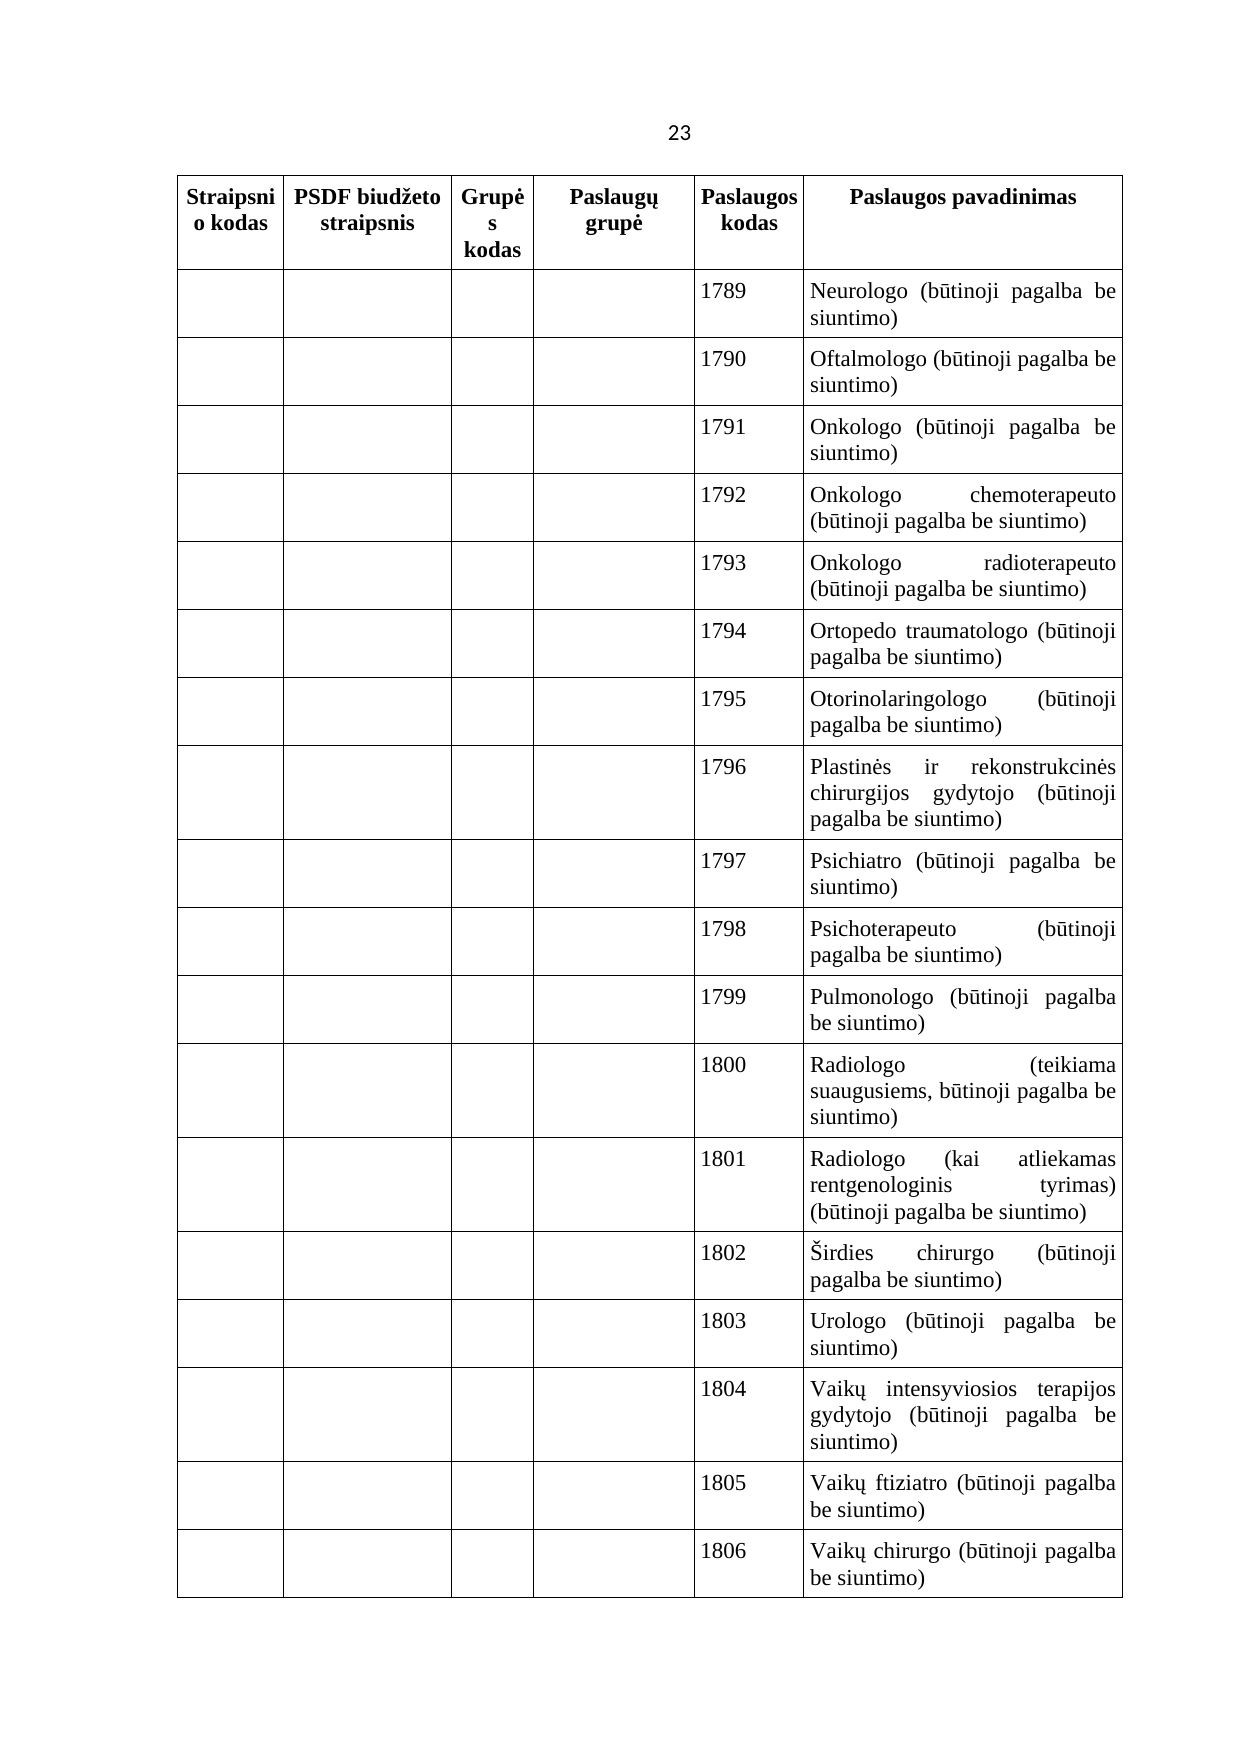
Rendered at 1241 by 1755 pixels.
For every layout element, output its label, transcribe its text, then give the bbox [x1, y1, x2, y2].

table_cell Radiologo (kai atliekamas rentgenologinis tyrimas) (būtinoji pagalba be siuntimo) [804, 1138, 1122, 1231]
table_cell Vaikų intensyviosios terapijos gydytojo (būtinoji pagalba be siuntimo) [804, 1368, 1122, 1461]
table_cell [178, 474, 283, 541]
table_cell [178, 1232, 283, 1299]
table_cell [534, 1044, 694, 1137]
table_cell [534, 474, 694, 541]
table_cell [284, 1138, 451, 1231]
table_header Paslaugų grupė [534, 176, 694, 269]
table_cell [284, 338, 451, 405]
table_cell 1804 [695, 1368, 803, 1461]
table_cell [284, 1368, 451, 1461]
table_cell 1801 [695, 1138, 803, 1231]
table_cell [284, 840, 451, 907]
table_cell [452, 1530, 533, 1597]
table_cell [284, 542, 451, 609]
table_cell [178, 908, 283, 975]
table_cell Vaikų chirurgo (būtinoji pagalba be siuntimo) [804, 1530, 1122, 1597]
table_cell [452, 678, 533, 744]
table_cell [178, 270, 283, 337]
table_header Paslaugos kodas [695, 176, 803, 269]
table_cell [534, 746, 694, 839]
table_cell 1794 [695, 610, 803, 677]
table_cell 1793 [695, 542, 803, 609]
table_cell [452, 338, 533, 405]
table_cell [178, 1300, 283, 1367]
table_cell [452, 1232, 533, 1299]
table_cell [534, 406, 694, 473]
table_cell [284, 1044, 451, 1137]
table_cell [178, 746, 283, 839]
table_cell 1800 [695, 1044, 803, 1137]
table_cell [452, 610, 533, 677]
table_cell [534, 678, 694, 744]
table_cell [178, 338, 283, 405]
table_cell Onkologo radioterapeuto (būtinoji pagalba be siuntimo) [804, 542, 1122, 609]
table_cell [534, 840, 694, 907]
table_cell [452, 908, 533, 975]
table_cell [284, 1232, 451, 1299]
table_cell [534, 270, 694, 337]
table_cell Psichiatro (būtinoji pagalba be siuntimo) [804, 840, 1122, 907]
table_cell [452, 840, 533, 907]
table_header Grupės kodas [452, 176, 533, 269]
table_cell [534, 908, 694, 975]
table_cell 1789 [695, 270, 803, 337]
table_cell [534, 1530, 694, 1597]
table_cell 1799 [695, 976, 803, 1043]
table_cell 1792 [695, 474, 803, 541]
table_cell [534, 542, 694, 609]
table_cell [178, 976, 283, 1043]
table_cell [284, 270, 451, 337]
table_header Straipsnio kodas [178, 176, 283, 269]
table_cell [284, 678, 451, 744]
table_cell 1796 [695, 746, 803, 839]
table_cell 1802 [695, 1232, 803, 1299]
table_cell [178, 1530, 283, 1597]
table_cell [534, 976, 694, 1043]
table_cell 1790 [695, 338, 803, 405]
table_cell Urologo (būtinoji pagalba be siuntimo) [804, 1300, 1122, 1367]
table_cell [534, 1368, 694, 1461]
table_cell Onkologo chemoterapeuto (būtinoji pagalba be siuntimo) [804, 474, 1122, 541]
table_cell [284, 908, 451, 975]
table_cell [452, 1368, 533, 1461]
table_cell [534, 1462, 694, 1529]
table_cell [452, 1138, 533, 1231]
table_cell [284, 406, 451, 473]
table_cell [284, 1462, 451, 1529]
table_cell [178, 1462, 283, 1529]
table_cell [178, 1368, 283, 1461]
table_cell 1805 [695, 1462, 803, 1529]
table_cell Neurologo (būtinoji pagalba be siuntimo) [804, 270, 1122, 337]
table_cell [178, 610, 283, 677]
table_cell [178, 1044, 283, 1137]
table_cell 1797 [695, 840, 803, 907]
table_cell Pulmonologo (būtinoji pagalba be siuntimo) [804, 976, 1122, 1043]
table_cell Otorinolaringologo (būtinoji pagalba be siuntimo) [804, 678, 1122, 744]
table_cell [284, 1300, 451, 1367]
table_cell [452, 270, 533, 337]
table_cell [452, 976, 533, 1043]
table_cell Oftalmologo (būtinoji pagalba be siuntimo) [804, 338, 1122, 405]
table_cell Vaikų ftiziatro (būtinoji pagalba be siuntimo) [804, 1462, 1122, 1529]
table_cell 1803 [695, 1300, 803, 1367]
table_cell Širdies chirurgo (būtinoji pagalba be siuntimo) [804, 1232, 1122, 1299]
table_cell [452, 406, 533, 473]
table_header Paslaugos pavadinimas [804, 176, 1122, 269]
table_cell 1791 [695, 406, 803, 473]
table_cell [284, 976, 451, 1043]
table_cell Ortopedo traumatologo (būtinoji pagalba be siuntimo) [804, 610, 1122, 677]
table_cell [452, 542, 533, 609]
table_cell [534, 1138, 694, 1231]
table_cell [534, 338, 694, 405]
table_cell [178, 678, 283, 744]
table_cell [284, 474, 451, 541]
table_cell [452, 746, 533, 839]
table_cell Radiologo (teikiama suaugusiems, būtinoji pagalba be siuntimo) [804, 1044, 1122, 1137]
table_cell [452, 1462, 533, 1529]
table_cell [178, 840, 283, 907]
table_cell [534, 610, 694, 677]
table_cell [178, 1138, 283, 1231]
table_cell Plastinės ir rekonstrukcinės chirurgijos gydytojo (būtinoji pagalba be siuntimo) [804, 746, 1122, 839]
table_cell Psichoterapeuto (būtinoji pagalba be siuntimo) [804, 908, 1122, 975]
table_cell [284, 746, 451, 839]
table_cell [534, 1232, 694, 1299]
table_cell [452, 474, 533, 541]
table_cell Onkologo (būtinoji pagalba be siuntimo) [804, 406, 1122, 473]
table_cell [452, 1300, 533, 1367]
table_cell [534, 1300, 694, 1367]
table_cell 1806 [695, 1530, 803, 1597]
table_header PSDF biudžeto straipsnis [284, 176, 451, 269]
table_cell [178, 542, 283, 609]
table_cell 1798 [695, 908, 803, 975]
table_cell [178, 406, 283, 473]
table_cell 1795 [695, 678, 803, 744]
table_cell [284, 610, 451, 677]
table_cell [284, 1530, 451, 1597]
table_cell [452, 1044, 533, 1137]
